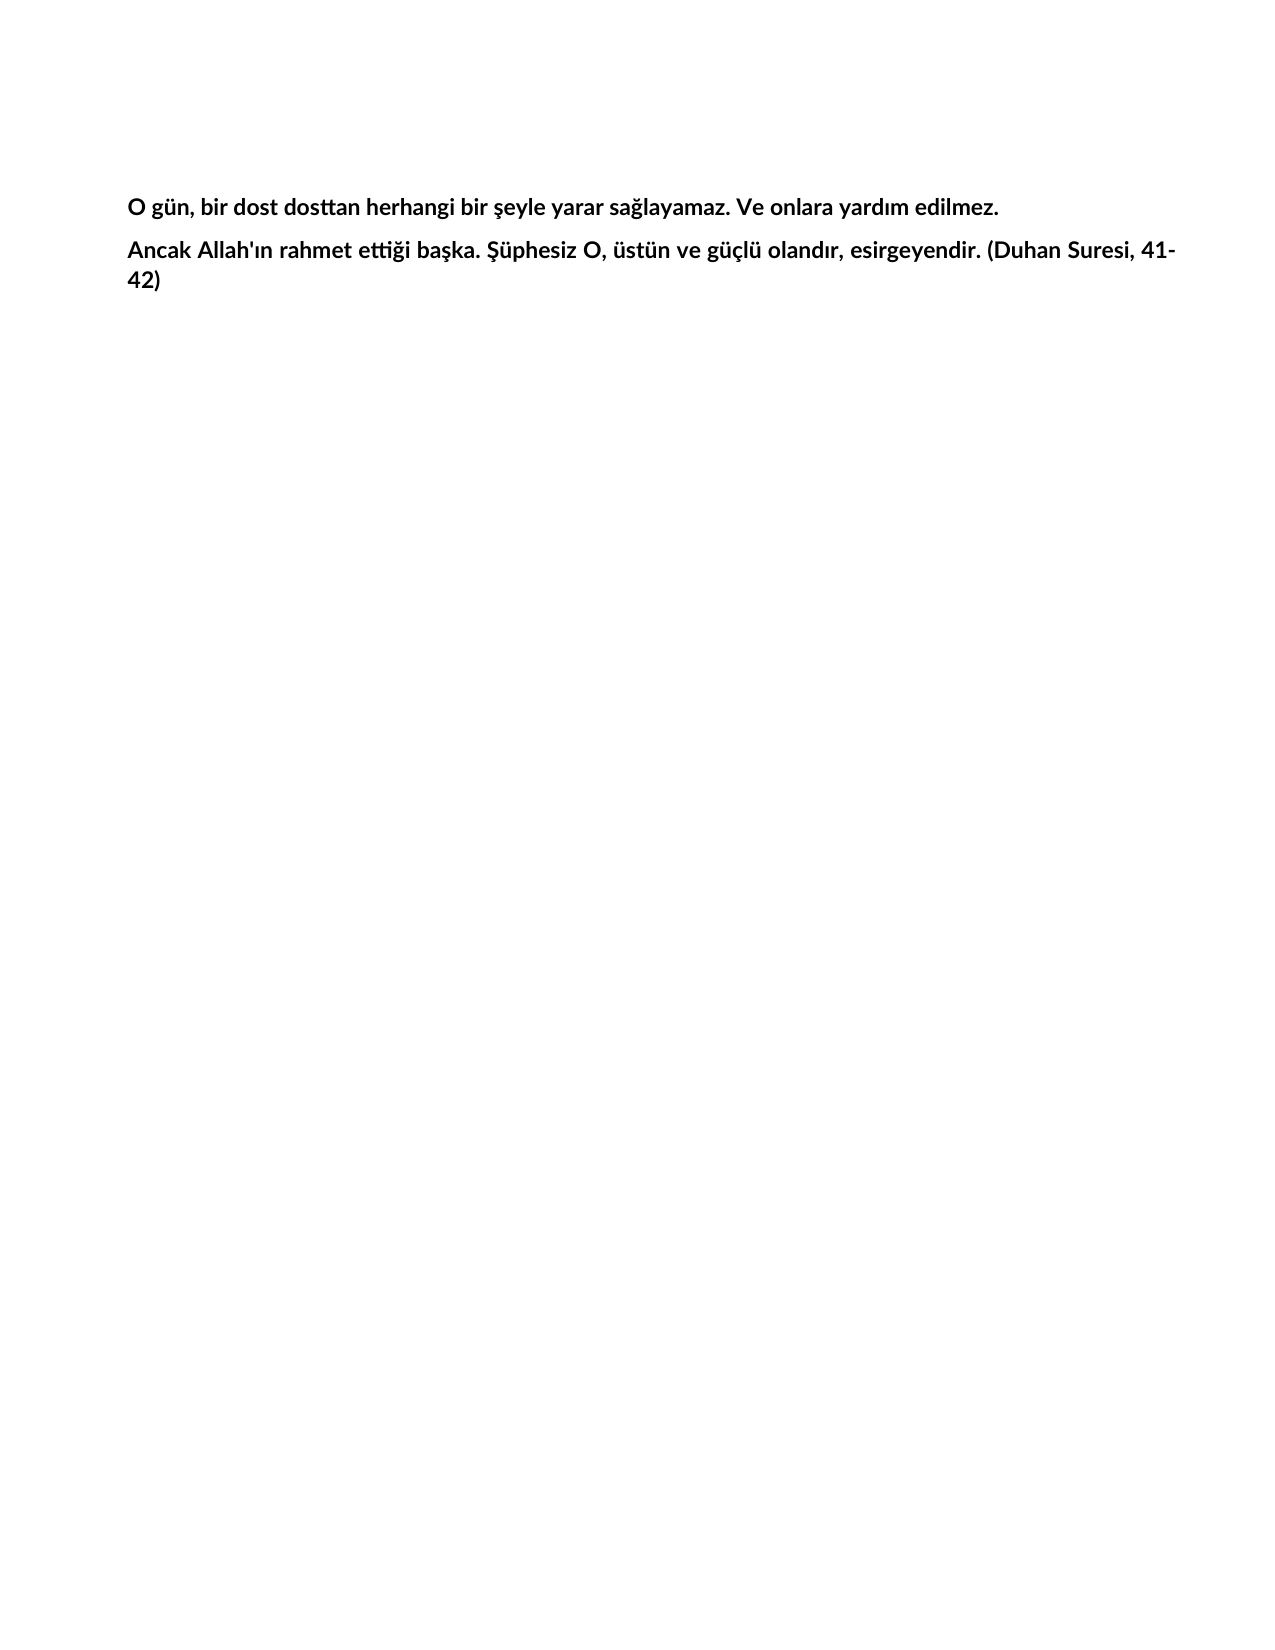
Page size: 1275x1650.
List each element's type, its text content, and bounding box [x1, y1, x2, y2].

text O gün, bir dost dosttan herhangi bir şeyle yarar sağlayamaz. Ve onlara yardım edilmez. [127, 193, 1177, 220]
text Ancak Allah'ın rahmet ettiği başka. Şüphesiz O, üstün ve güçlü olandır, esirgeyendir. (Duhan Suresi, 41-42) [127, 235, 1177, 293]
